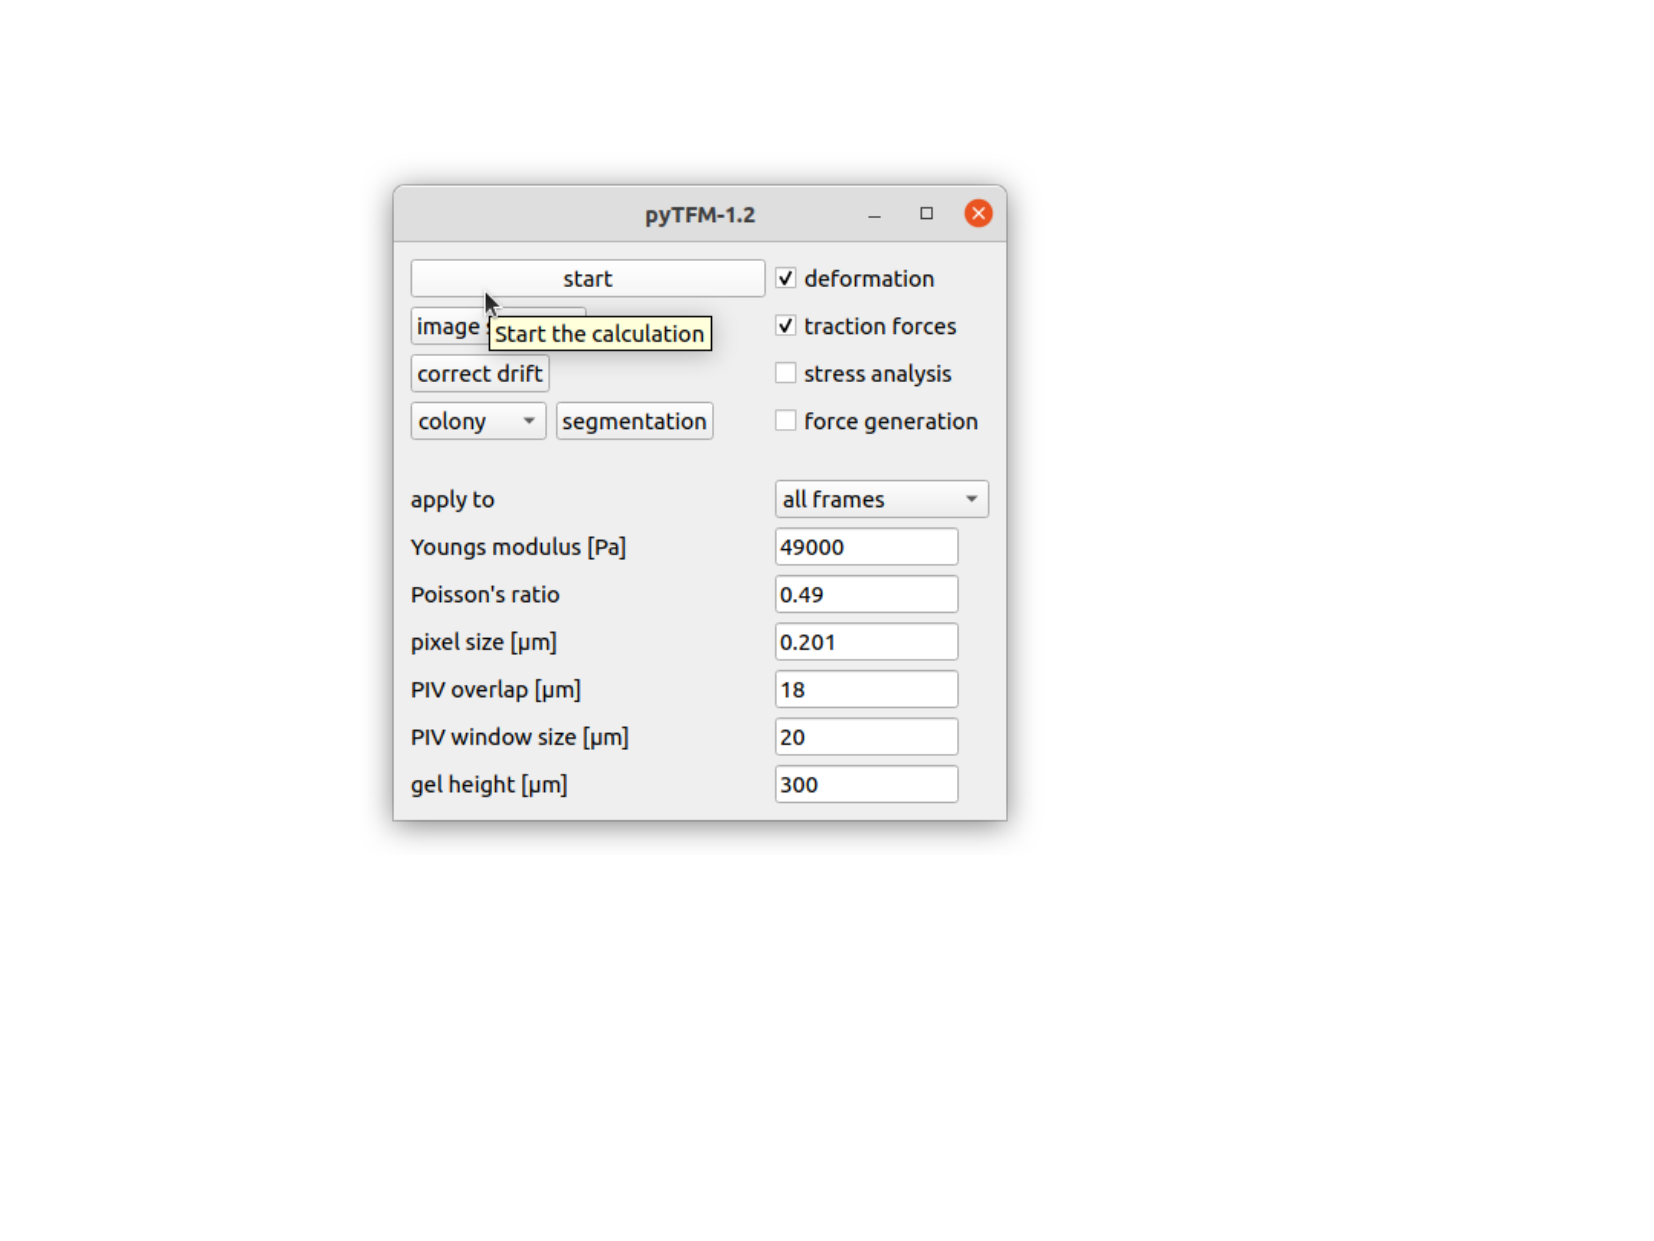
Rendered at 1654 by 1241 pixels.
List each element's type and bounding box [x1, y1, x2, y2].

picture [360, 150, 1050, 855]
